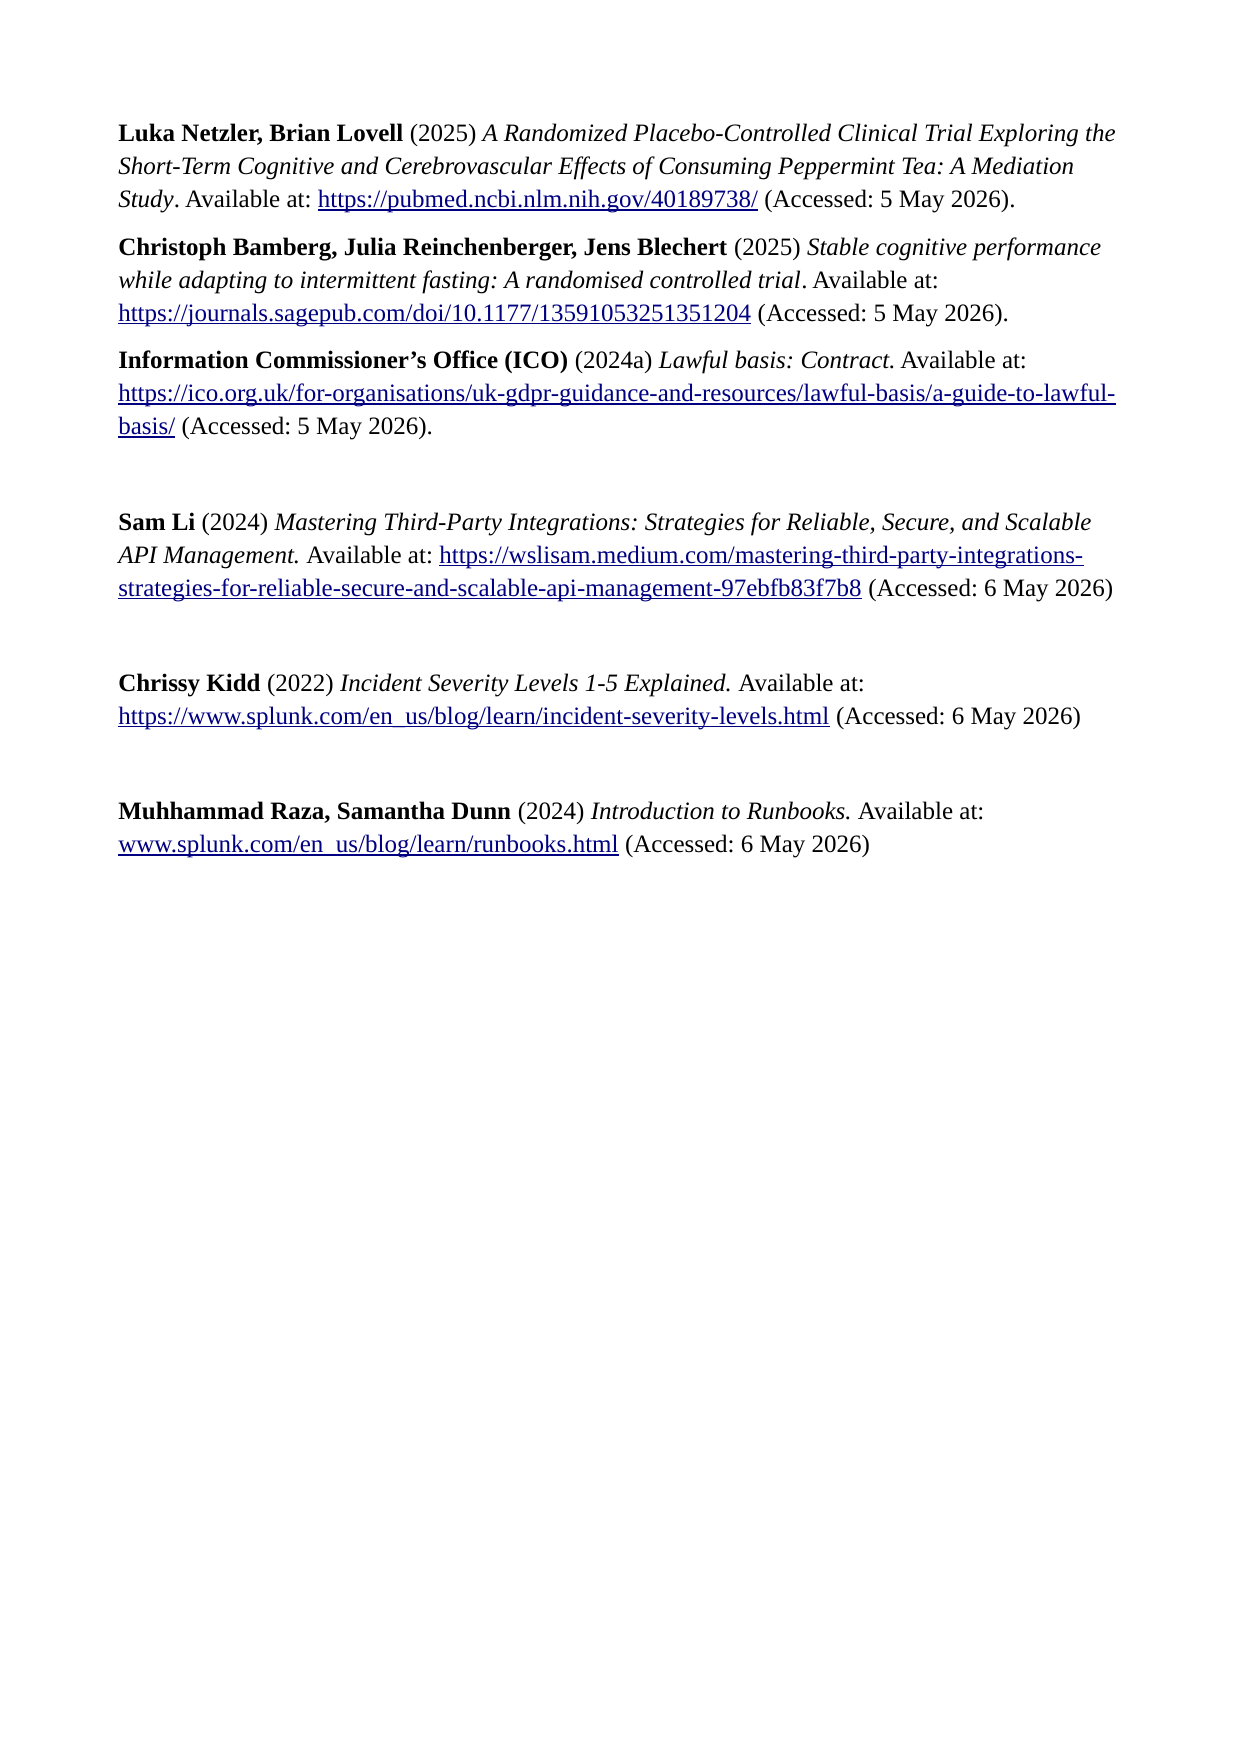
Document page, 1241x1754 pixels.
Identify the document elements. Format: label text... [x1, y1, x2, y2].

text Sam Li (2024) Mastering Third-Party Integrations: Strategies for Reliable, Secure, and Scalable API Management. Available at: https://wslisam.medium.com/mastering-third-party-integrations-strategies-for-reliable-secure-and-scalable-api-management-97ebfb83f7b8 (Accessed: 6 May 2026) [118, 507, 1122, 601]
text Information Commissioner’s Office (ICO) (2024a) Lawful basis: Contract. Available at: https://ico.org.uk/for-organisations/uk-gdpr-guidance-and-resources/lawful-basis/a-guide-to-lawful-basis/ (Accessed: 5 May 2026). [118, 345, 1122, 440]
text Luka Netzler, Brian Lovell (2025) A Randomized Placebo-Controlled Clinical Trial Exploring the Short-Term Cognitive and Cerebrovascular Effects of Consuming Peppermint Tea: A Mediation Study. Available at: https://pubmed.ncbi.nlm.nih.gov/40189738/ (Accessed: 5 May 2026). [118, 118, 1122, 213]
text Muhhammad Raza, Samantha Dunn (2024) Introduction to Runbooks. Available at: www.splunk.com/en_us/blog/learn/runbooks.html (Accessed: 6 May 2026) [118, 796, 1122, 858]
text Chrissy Kidd (2022) Incident Severity Levels 1-5 Explained. Available at: https://www.splunk.com/en_us/blog/learn/incident-severity-levels.html (Accessed: 6 May 2026) [118, 668, 1122, 730]
text Christoph Bamberg, Julia Reinchenberger, Jens Blechert (2025) Stable cognitive performance while adapting to intermittent fasting: A randomised controlled trial. Available at: https://journals.sagepub.com/doi/10.1177/13591053251351204 (Accessed: 5 May 2026). [118, 232, 1122, 327]
